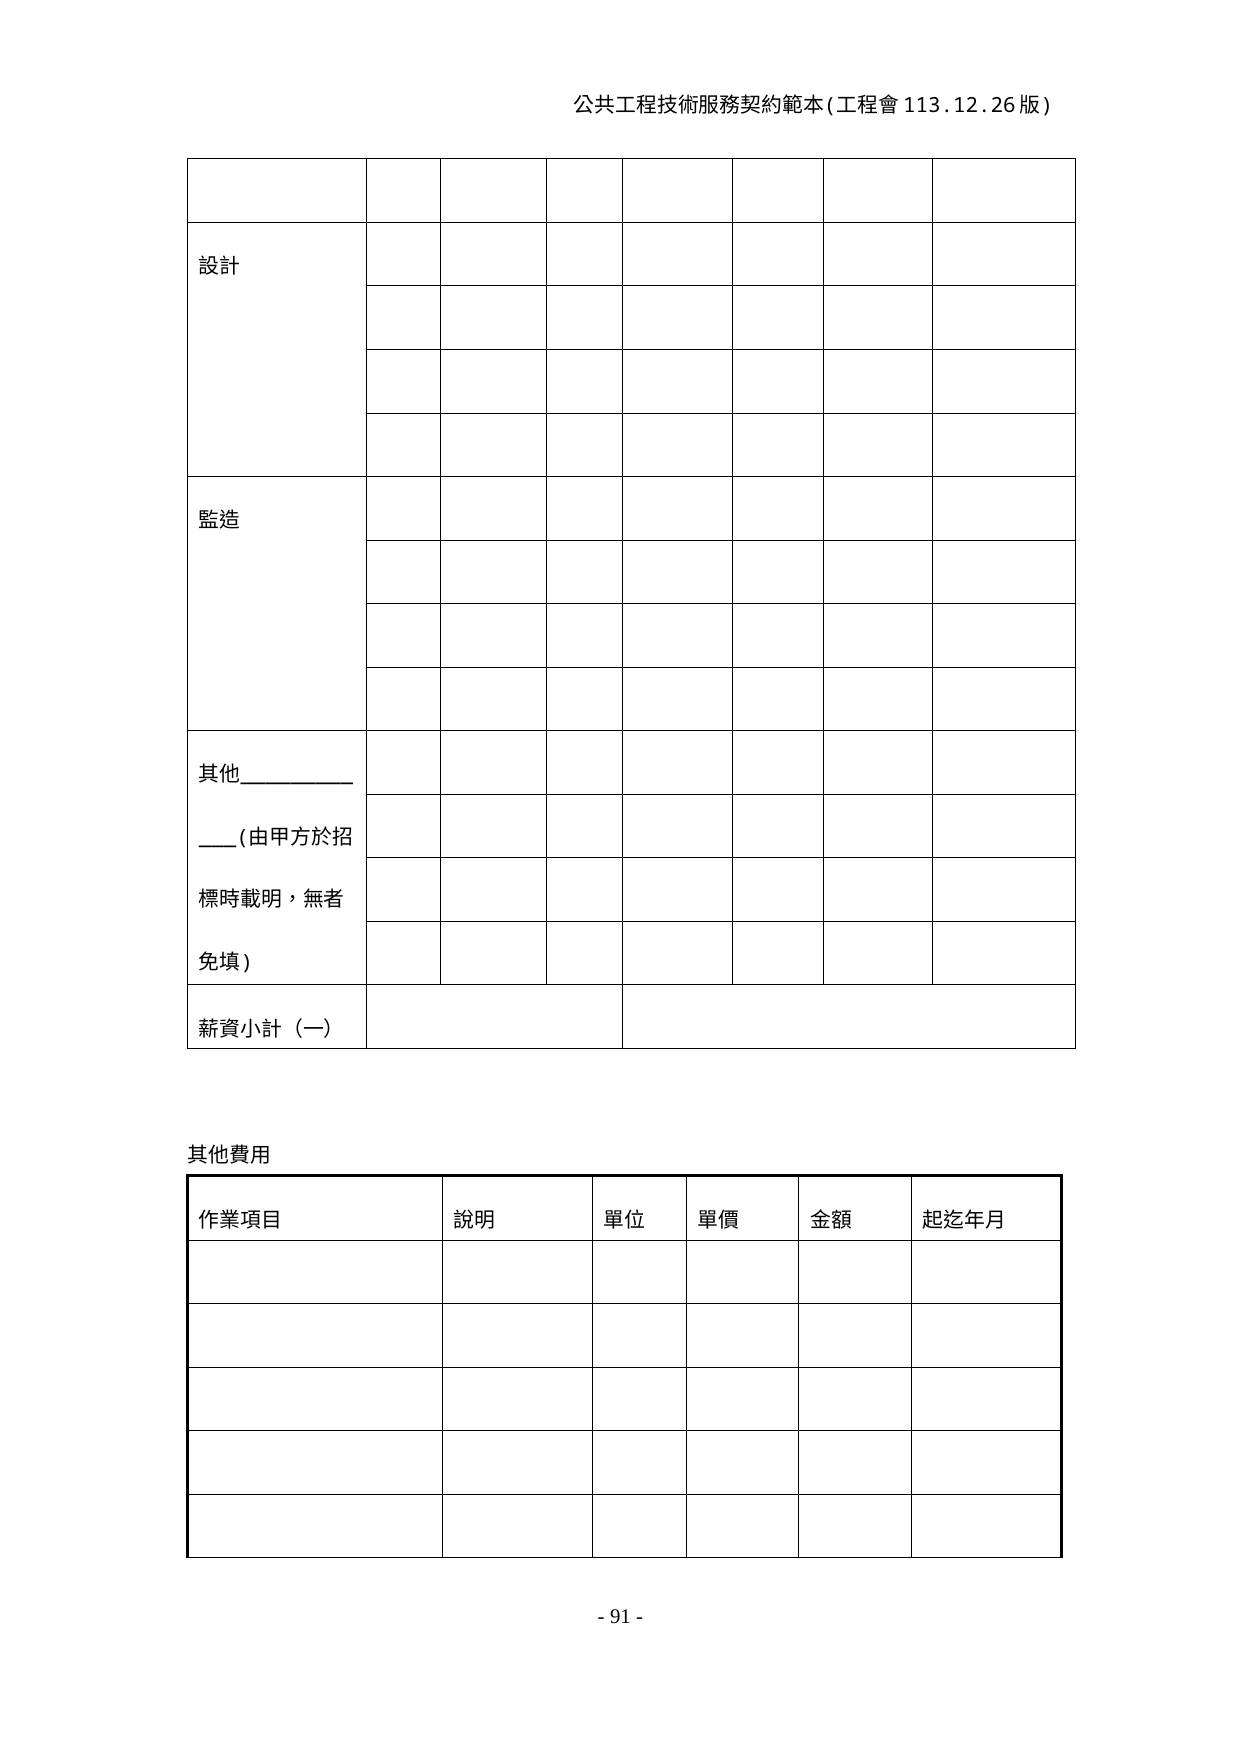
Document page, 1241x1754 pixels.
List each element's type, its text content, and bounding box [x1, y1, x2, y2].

table_cell [441, 414, 546, 476]
table_cell [623, 286, 732, 349]
table_cell [623, 985, 1075, 1048]
table_cell [547, 223, 622, 285]
table_cell [623, 795, 732, 857]
table_cell 監造 [188, 477, 366, 730]
table_cell [687, 1304, 798, 1367]
table_cell [547, 795, 622, 857]
table_cell [441, 350, 546, 412]
table_cell [188, 159, 366, 222]
table_cell [933, 414, 1075, 476]
table_cell [189, 1495, 442, 1557]
table_header 作業項目 [189, 1177, 442, 1239]
table_cell [547, 858, 622, 921]
table_cell [933, 858, 1075, 921]
table_cell [733, 731, 823, 794]
table_cell [733, 795, 823, 857]
table_cell [799, 1431, 911, 1494]
table_cell 設計 [188, 223, 366, 476]
table_cell [189, 1241, 442, 1303]
table_cell 薪資小計（一） [188, 985, 366, 1048]
table_cell [824, 159, 932, 222]
table_cell [547, 541, 622, 603]
table_cell [547, 668, 622, 730]
table_cell [623, 414, 732, 476]
table_cell [623, 350, 732, 412]
table_cell [367, 223, 440, 285]
table_cell [367, 477, 440, 539]
table_header 金額 [799, 1177, 911, 1239]
table_cell [441, 922, 546, 984]
table_header 起迄年月 [912, 1177, 1060, 1239]
table_cell [443, 1304, 592, 1367]
table_cell [441, 159, 546, 222]
table_cell [687, 1495, 798, 1557]
table_cell [824, 286, 932, 349]
table_cell [367, 922, 440, 984]
table_cell [367, 985, 622, 1048]
table_cell [912, 1304, 1060, 1367]
table_cell [733, 286, 823, 349]
table_cell [547, 414, 622, 476]
table_cell [441, 223, 546, 285]
table_cell [367, 286, 440, 349]
table_cell [367, 668, 440, 730]
table_cell [547, 286, 622, 349]
table_cell [799, 1495, 911, 1557]
table_cell [933, 223, 1075, 285]
table_cell 其他____________(由甲方於招標時載明，無者免填) [188, 731, 366, 984]
table_header 說明 [443, 1177, 592, 1239]
table_cell [441, 541, 546, 603]
table_cell [824, 858, 932, 921]
table_cell [799, 1304, 911, 1367]
table_cell [623, 604, 732, 667]
table_cell [623, 731, 732, 794]
table_cell [933, 668, 1075, 730]
table_cell [733, 604, 823, 667]
table_cell [593, 1304, 686, 1367]
table_cell [687, 1241, 798, 1303]
table_cell [824, 795, 932, 857]
table_cell [824, 668, 932, 730]
table_cell [933, 477, 1075, 539]
table_cell [441, 477, 546, 539]
table_cell [824, 223, 932, 285]
table_cell [824, 350, 932, 412]
table_cell [623, 159, 732, 222]
table_cell [733, 159, 823, 222]
table_cell [824, 541, 932, 603]
table_cell [623, 541, 732, 603]
table_cell [933, 541, 1075, 603]
table_cell [593, 1431, 686, 1494]
table_cell [623, 858, 732, 921]
table_cell [733, 414, 823, 476]
table_cell [547, 604, 622, 667]
table_cell [547, 922, 622, 984]
table_cell [623, 922, 732, 984]
table_cell [824, 477, 932, 539]
table_cell [593, 1495, 686, 1557]
text 其他費用 [187, 1111, 1053, 1174]
table_cell [824, 922, 932, 984]
table_cell [733, 350, 823, 412]
table_cell [443, 1241, 592, 1303]
table_cell [933, 922, 1075, 984]
table_cell [593, 1368, 686, 1430]
table_cell [367, 350, 440, 412]
table_cell [733, 858, 823, 921]
table_cell [189, 1304, 442, 1367]
table_cell [933, 795, 1075, 857]
table_cell [443, 1495, 592, 1557]
table_cell [933, 159, 1075, 222]
table_cell [933, 604, 1075, 667]
table_cell [367, 604, 440, 667]
table_header 單位 [593, 1177, 686, 1239]
table_cell [733, 477, 823, 539]
table_cell [367, 541, 440, 603]
table_header 單價 [687, 1177, 798, 1239]
table_cell [799, 1368, 911, 1430]
table_cell [443, 1368, 592, 1430]
table_cell [824, 731, 932, 794]
table_cell [189, 1368, 442, 1430]
table_cell [189, 1431, 442, 1494]
table_cell [547, 159, 622, 222]
table_cell [933, 350, 1075, 412]
table_cell [367, 858, 440, 921]
table_cell [623, 477, 732, 539]
table_cell [443, 1431, 592, 1494]
table_cell [933, 731, 1075, 794]
table_cell [593, 1241, 686, 1303]
table_cell [367, 731, 440, 794]
table_cell [824, 414, 932, 476]
table_cell [441, 668, 546, 730]
table_cell [367, 414, 440, 476]
table_cell [687, 1368, 798, 1430]
table_cell [441, 795, 546, 857]
table_cell [441, 731, 546, 794]
table_cell [623, 223, 732, 285]
table_cell [733, 223, 823, 285]
table_cell [912, 1241, 1060, 1303]
table_cell [799, 1241, 911, 1303]
table_cell [441, 858, 546, 921]
table_cell [623, 668, 732, 730]
table_cell [547, 477, 622, 539]
table_cell [687, 1431, 798, 1494]
table_cell [933, 286, 1075, 349]
table_cell [912, 1431, 1060, 1494]
table_cell [367, 159, 440, 222]
table_cell [912, 1495, 1060, 1557]
table_cell [733, 668, 823, 730]
table_cell [824, 604, 932, 667]
table_cell [733, 541, 823, 603]
table_cell [547, 350, 622, 412]
table_cell [547, 731, 622, 794]
table_cell [441, 286, 546, 349]
table_cell [912, 1368, 1060, 1430]
table_cell [733, 922, 823, 984]
table_cell [367, 795, 440, 857]
table_cell [441, 604, 546, 667]
